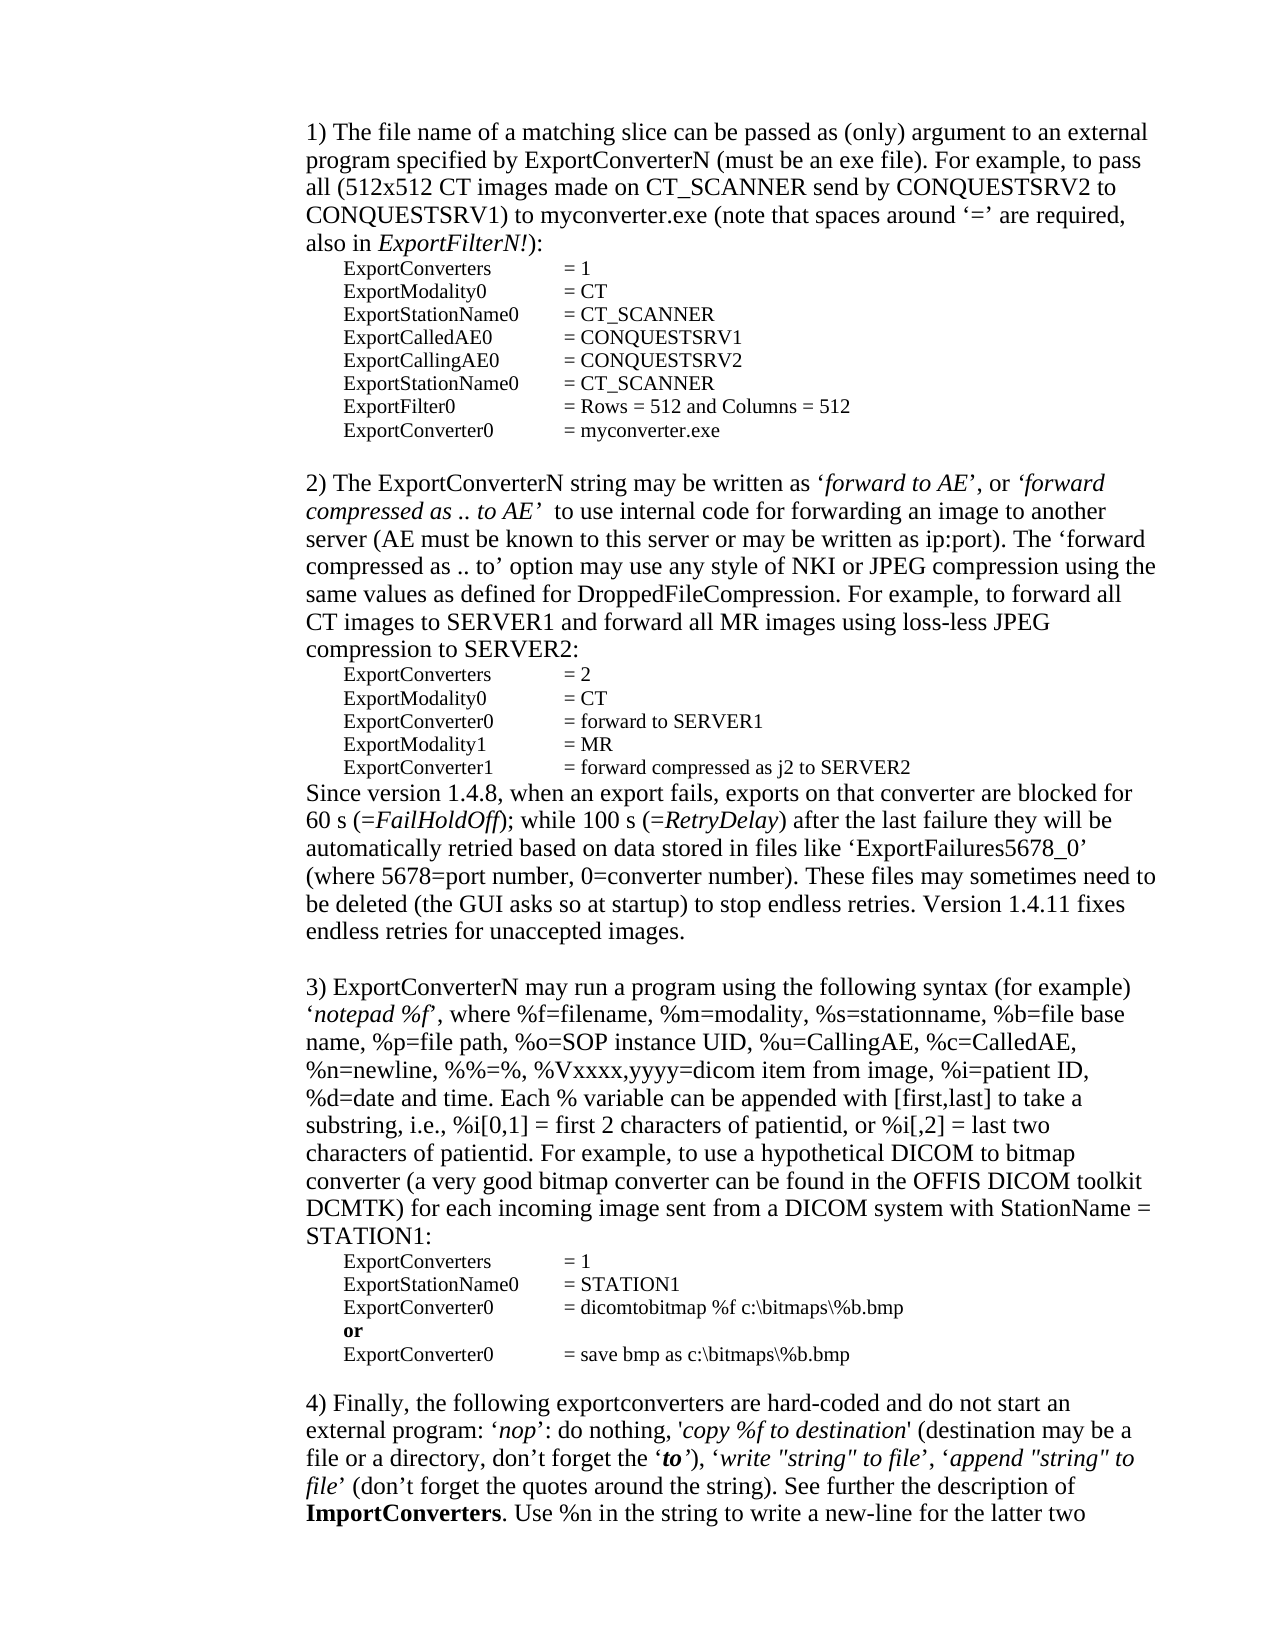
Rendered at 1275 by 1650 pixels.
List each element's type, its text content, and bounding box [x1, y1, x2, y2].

text ExportConverters = 1 [268, 257, 1157, 280]
text ExportStationName0 = CT_SCANNER [268, 372, 1157, 395]
text Since version 1.4.8, when an export fails, exports on that converter are blocked for 60 s (=FailHoldOff); while 100 s (=RetryDelay) after the last failure they will be automatically retried based on data stored in files like ‘ExportFailures5678_0’ (where 5678=port number, 0=converter number). These files may sometimes need to be deleted (the GUI asks so at startup) to stop endless retries. Version 1.4.11 fixes endless retries for unaccepted images. [306, 779, 1157, 945]
text ExportStationName0 = CT_SCANNER [268, 303, 1157, 326]
text ExportConverter0 = forward to SERVER1 [268, 709, 1157, 733]
text ExportConverter0 = dicomtobitmap %f c:\bitmaps\%b.bmp [268, 1296, 1157, 1319]
text ExportCallingAE0 = CONQUESTSRV2 [268, 349, 1157, 372]
text ExportModality0 = CT [268, 686, 1157, 709]
text 2) The ExportConverterN string may be written as ‘forward to AE’, or ‘forward compressed as .. to AE’ to use internal code for forwarding an image to another server (AE must be known to this server or may be written as ip:port). The ‘forward compressed as .. to’ option may use any style of NKI or JPEG compression using the same values as defined for DroppedFileCompression. For example, to forward all CT images to SERVER1 and forward all MR images using loss-less JPEG compression to SERVER2: [306, 469, 1157, 663]
text 4) Finally, the following exportconverters are hard-coded and do not start an external program: ‘nop’: do nothing, 'copy %f to destination' (destination may be a file or a directory, don’t forget the ‘to’), ‘write "string" to file’, ‘append "string" to file’ (don’t forget the quotes around the string). See further the description of ImportConverters. Use %n in the string to write a new-line for the latter two [306, 1389, 1157, 1527]
text ExportCalledAE0 = CONQUESTSRV1 [268, 326, 1157, 349]
text ExportConverters = 1 [268, 1250, 1157, 1273]
text ExportConverter0 = save bmp as c:\bitmaps\%b.bmp [268, 1342, 1157, 1366]
text ExportConverters = 2 [268, 663, 1157, 686]
text or [268, 1319, 1157, 1342]
text ExportStationName0 = STATION1 [268, 1273, 1157, 1296]
text 3) ExportConverterN may run a program using the following syntax (for example) ‘notepad %f’, where %f=filename, %m=modality, %s=stationname, %b=file base name, %p=file path, %o=SOP instance UID, %u=CallingAE, %c=CalledAE, %n=newline, %%=%, %Vxxxx,yyyy=dicom item from image, %i=patient ID, %d=date and time. Each % variable can be appended with [first,last] to take a substring, i.e., %i[0,1] = first 2 characters of patientid, or %i[,2] = last two characters of patientid. For example, to use a hypothetical DICOM to bitmap converter (a very good bitmap converter can be found in the OFFIS DICOM toolkit DCMTK) for each incoming image sent from a DICOM system with StationName = STATION1: [306, 973, 1157, 1250]
text ExportConverter1 = forward compressed as j2 to SERVER2 [268, 756, 1157, 779]
text 1) The file name of a matching slice can be passed as (only) argument to an external program specified by ExportConverterN (must be an exe file). For example, to pass all (512x512 CT images made on CT_SCANNER send by CONQUESTSRV2 to CONQUESTSRV1) to myconverter.exe (note that spaces around ‘=’ are required, also in ExportFilterN!): [306, 118, 1157, 257]
text ExportModality1 = MR [268, 733, 1157, 756]
text ExportFilter0 = Rows = 512 and Columns = 512 [268, 395, 1157, 418]
text ExportModality0 = CT [268, 280, 1157, 303]
text ExportConverter0 = myconverter.exe [268, 418, 1157, 442]
